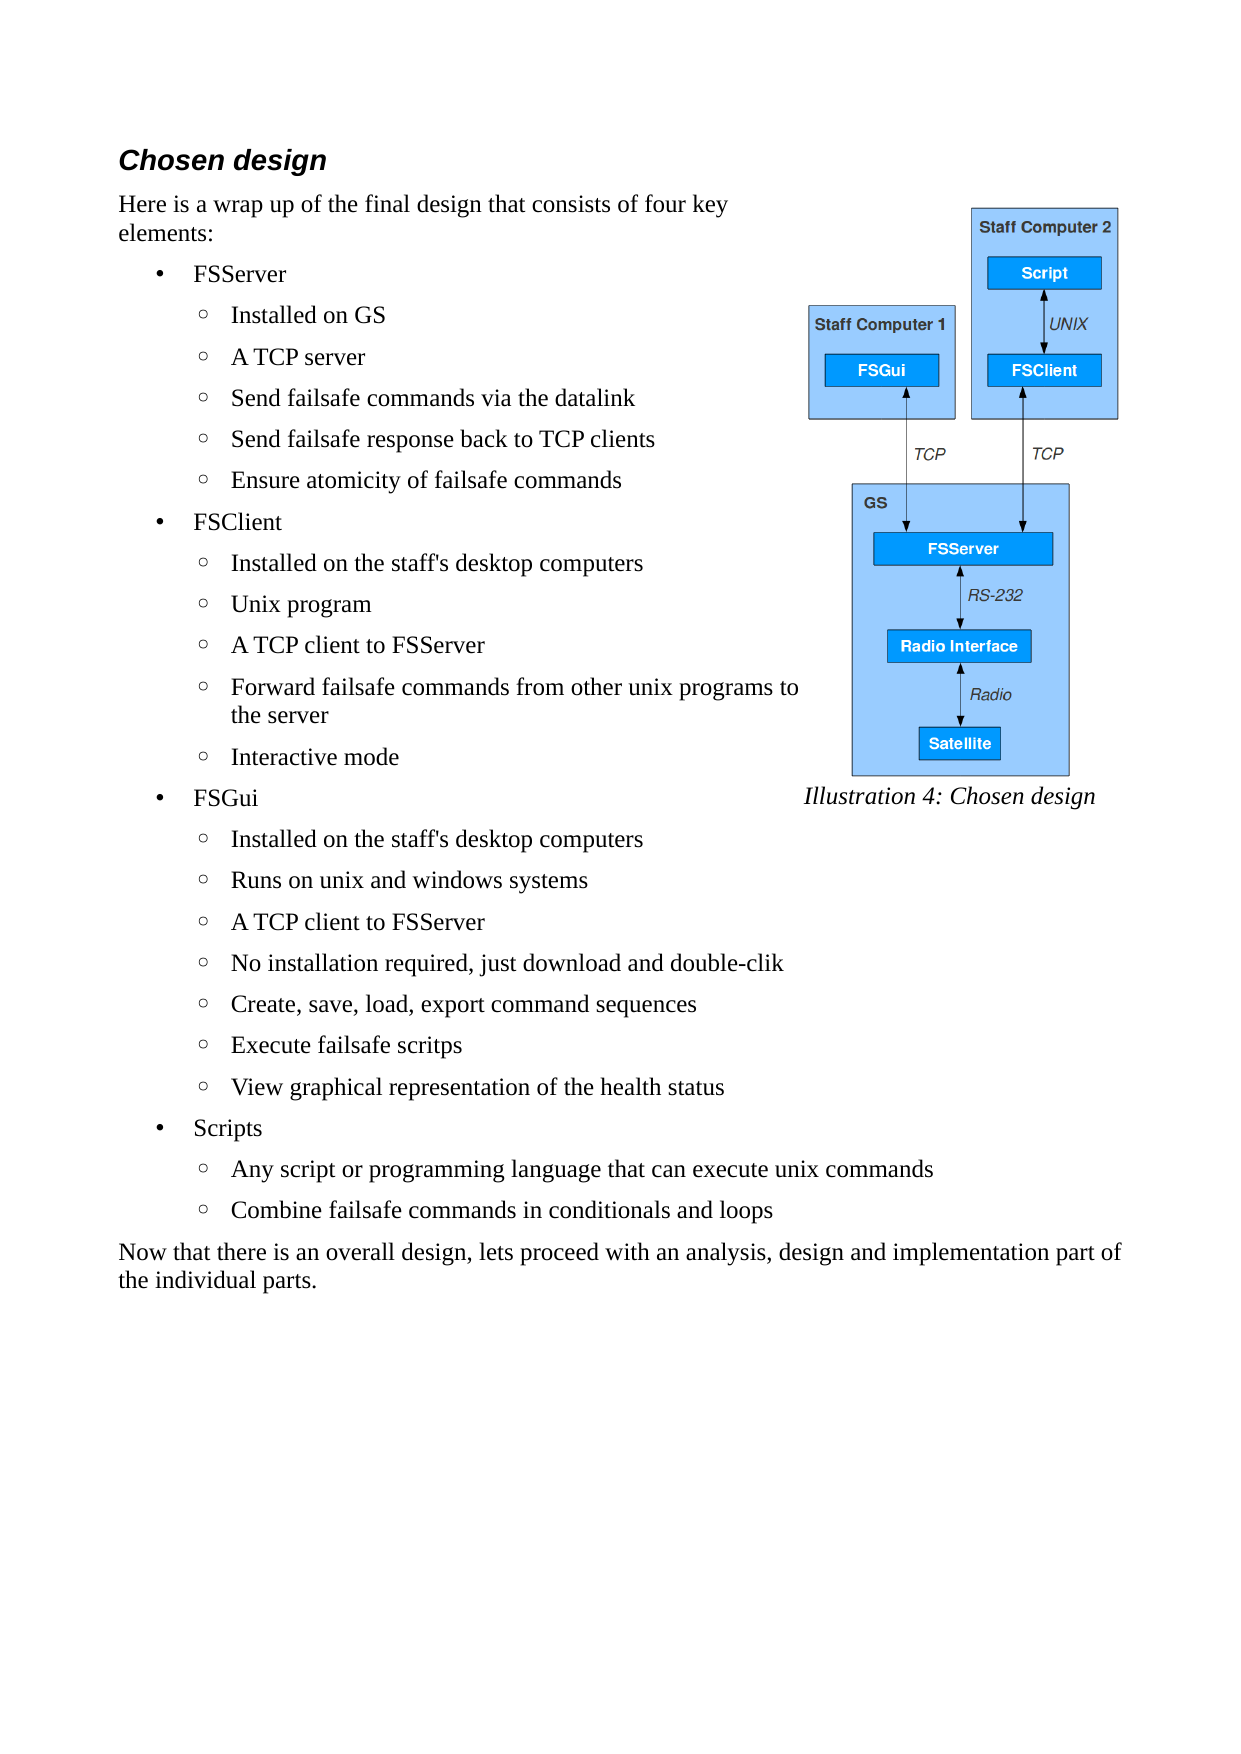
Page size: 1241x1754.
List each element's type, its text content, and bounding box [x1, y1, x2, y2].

list Send failsafe response back to TCP clients [193, 424, 803, 453]
list Interactive mode [193, 742, 803, 770]
subtitle Chosen design [118, 143, 1122, 177]
list A TCP server [193, 342, 803, 370]
list Installed on the staff's desktop computers [193, 548, 803, 577]
text Now that there is an overall design, lets proceed with an analysis, design and implementation part of the individual parts. [118, 1237, 1122, 1294]
list Installed on the staff's desktop computers [193, 824, 1122, 853]
list Create, save, load, export command sequences [193, 989, 1122, 1018]
list View graphical representation of the health status [193, 1072, 1122, 1100]
list No installation required, just download and double-clik [193, 948, 1122, 977]
text Illustration 4: Chosen design [803, 781, 1122, 810]
list Any script or programming language that can execute unix commands [193, 1154, 1122, 1183]
list Send failsafe commands via the datalink [193, 383, 803, 412]
list Forward failsafe commands from other unix programs to the server [193, 672, 803, 729]
list Execute failsafe scritps [193, 1030, 1122, 1059]
list Combine failsafe commands in conditionals and loops [193, 1195, 1122, 1224]
list Installed on GS [193, 300, 803, 329]
list FSGui [156, 783, 1122, 812]
list FSClient [156, 507, 803, 535]
list Ensure atomicity of failsafe commands [193, 465, 803, 494]
list Unix program [193, 589, 803, 618]
list Runs on unix and windows systems [193, 865, 1122, 894]
list A TCP client to FSServer [193, 907, 1122, 935]
picture [803, 201, 1123, 781]
list FSServer [156, 259, 803, 288]
list A TCP client to FSServer [193, 630, 803, 659]
list Scripts [156, 1113, 1122, 1142]
text Here is a wrap up of the final design that consists of four key elements: [118, 189, 1122, 247]
